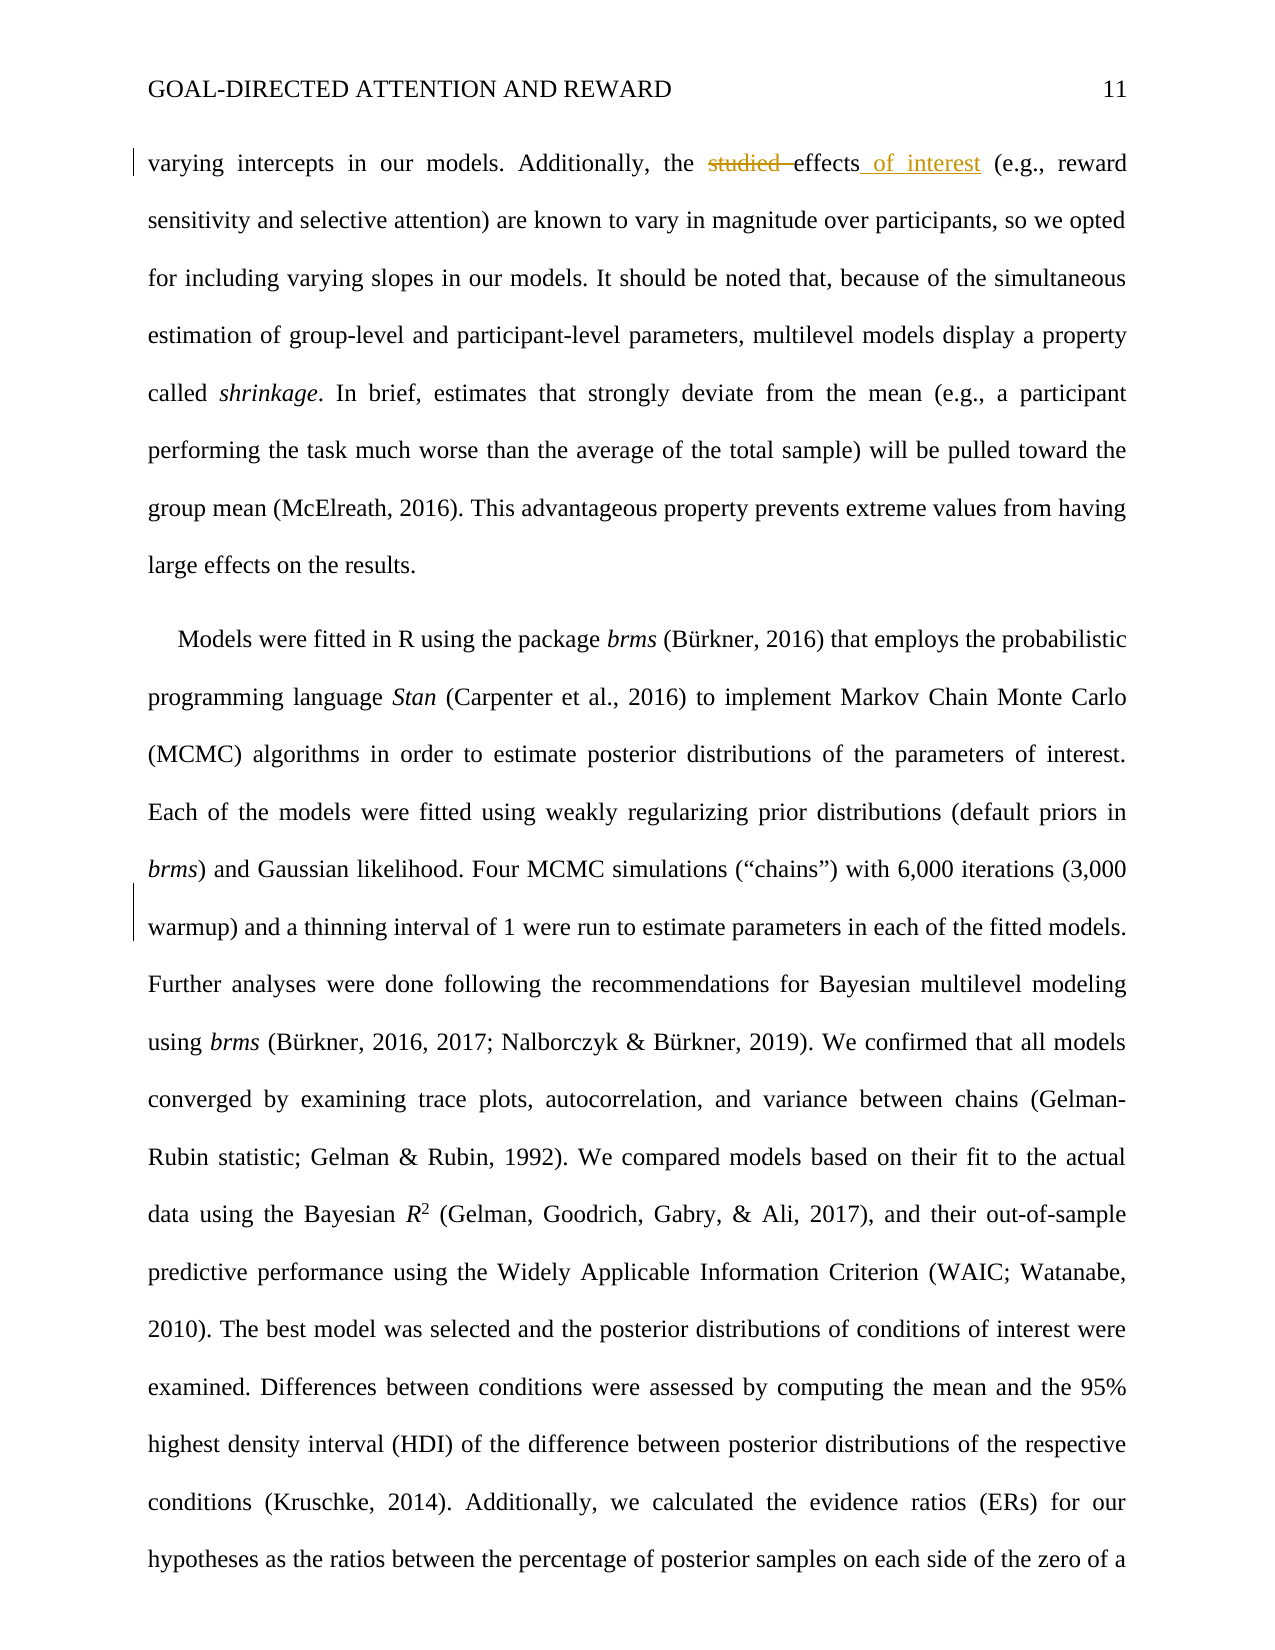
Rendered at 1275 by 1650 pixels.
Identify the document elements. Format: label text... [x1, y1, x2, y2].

text varying intercepts in our models. Additionally, the effects of interest (e.g., reward sensitivity and selective attention) are known to vary in magnitude over participants, so we opted for including varying slopes in our models. It should be noted that, because of the simultaneous estimation of group-level and participant-level parameters, multilevel models display a property called shrinkage. In brief, estimates that strongly deviate from the mean (e.g., a participant performing the task much worse than the average of the total sample) will be pulled toward the group mean (McElreath, 2016). This advantageous property prevents extreme values from having large effects on the results. [148, 148, 1127, 579]
text Models were fitted in R using the package brms (Bürkner, 2016) that employs the probabilistic programming language Stan (Carpenter et al., 2016) to implement Markov Chain Monte Carlo (MCMC) algorithms in order to estimate posterior distributions of the parameters of interest. Each of the models were fitted using weakly regularizing prior distributions (default priors in brms) and Gaussian likelihood. Four MCMC simulations (“chains”) with 6,000 iterations (3,000 warmup) and a thinning interval of 1 were run to estimate parameters in each of the fitted models. Further analyses were done following the recommendations for Bayesian multilevel modeling using brms (Bürkner, 2016, 2017; Nalborczyk & Bürkner, 2019). We confirmed that all models converged by examining trace plots, autocorrelation, and variance between chains (Gelman-Rubin statistic; Gelman & Rubin, 1992). We compared models based on their fit to the actual data using the Bayesian R2 (Gelman, Goodrich, Gabry, & Ali, 2017), and their out-of-sample predictive performance using the Widely Applicable Information Criterion (WAIC; Watanabe, 2010). The best model was selected and the posterior distributions of conditions of interest were examined. Differences between conditions were assessed by computing the mean and the 95% highest density interval (HDI) of the difference between posterior distributions of the respective conditions (Kruschke, 2014). Additionally, we calculated the evidence ratios (ERs) for our hypotheses as the ratios between the percentage of posterior samples on each side of the zero of a [148, 624, 1127, 1573]
